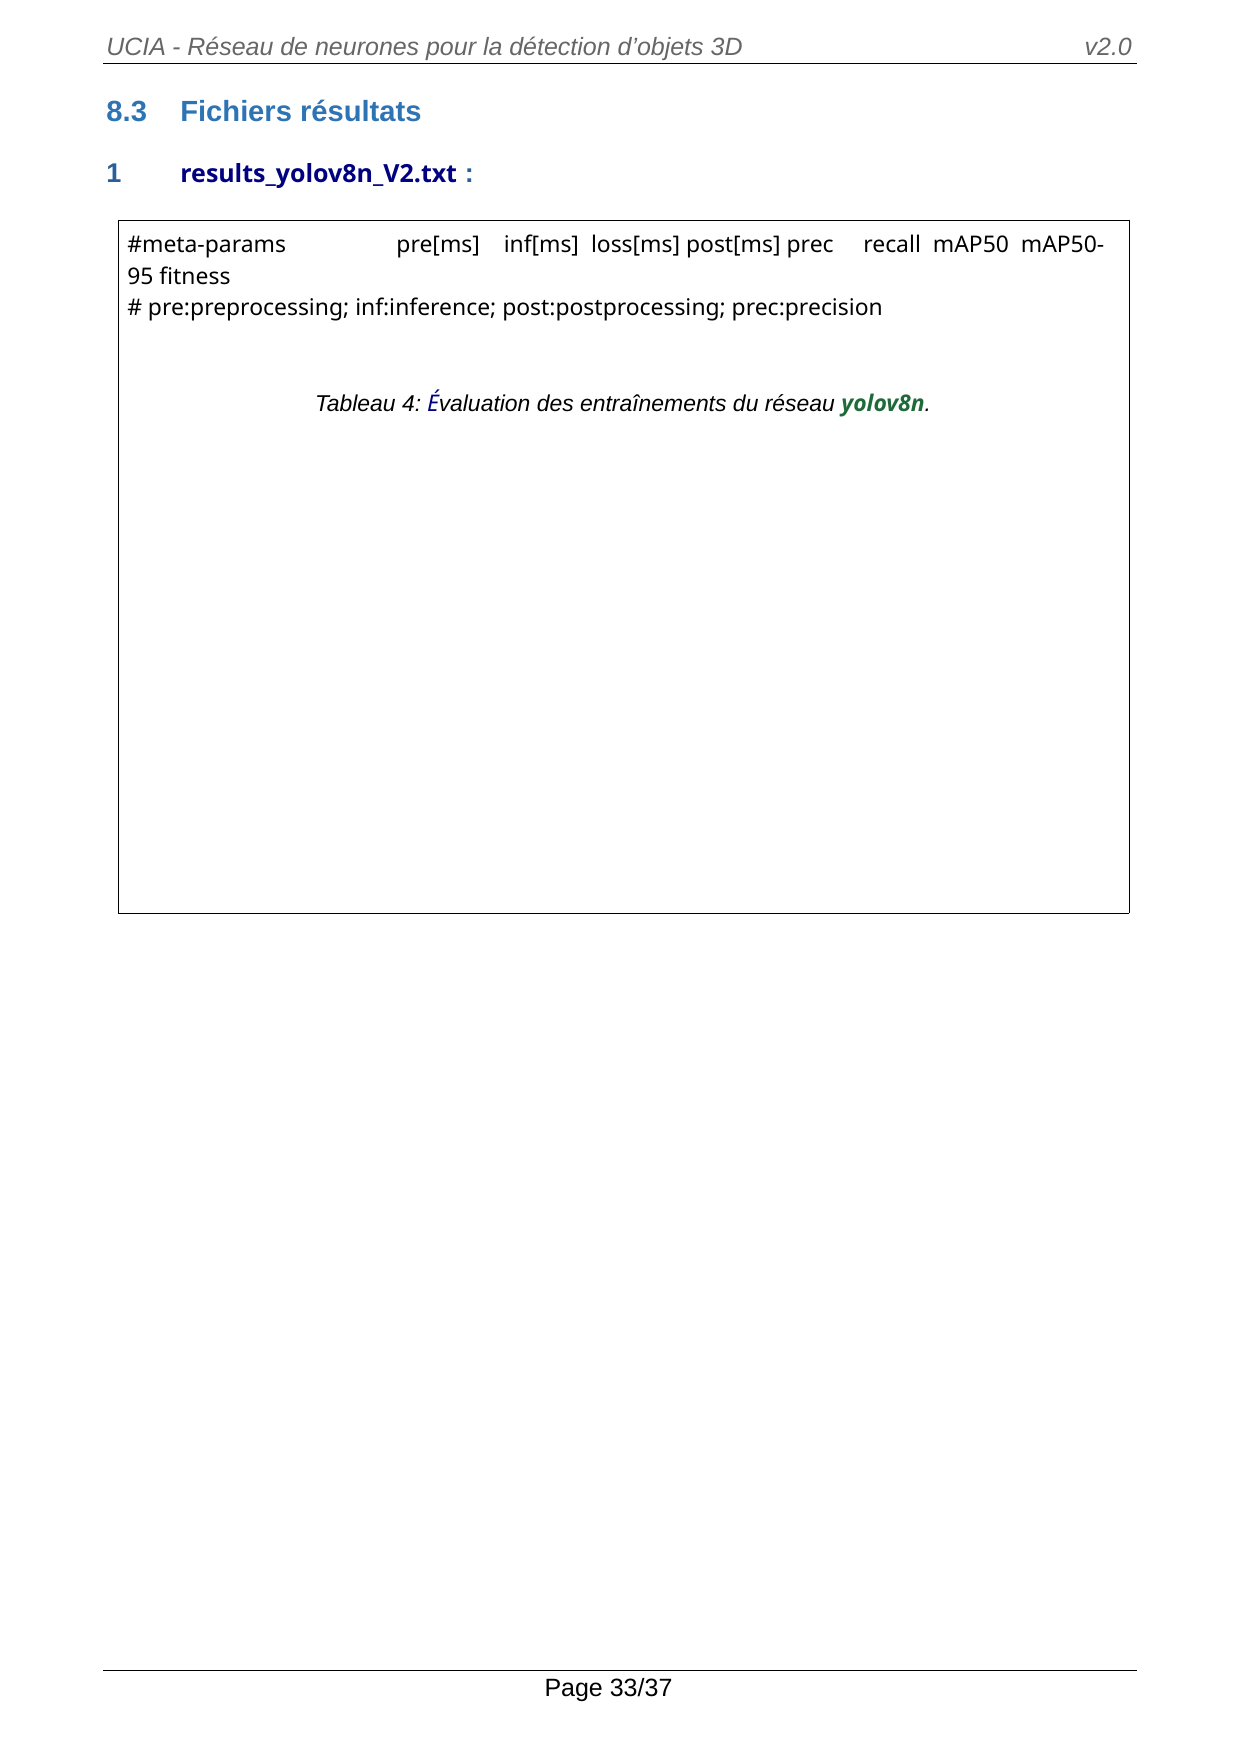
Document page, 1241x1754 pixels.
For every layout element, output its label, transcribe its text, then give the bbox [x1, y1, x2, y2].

text # pre:preprocessing; inf:inference; post:postprocessing; prec:precision [127, 291, 1120, 322]
text #meta-params pre[ms] inf[ms] loss[ms] post[ms] prec recall mAP50 mAP50-95 fitness [127, 228, 1120, 291]
subtitle results_yolov8n_V2.txt : [106, 156, 1134, 190]
text Tableau 4: Évaluation des entraînements du réseau yolov8n. [127, 387, 1120, 419]
subtitle Fichiers résultats [106, 94, 1134, 127]
